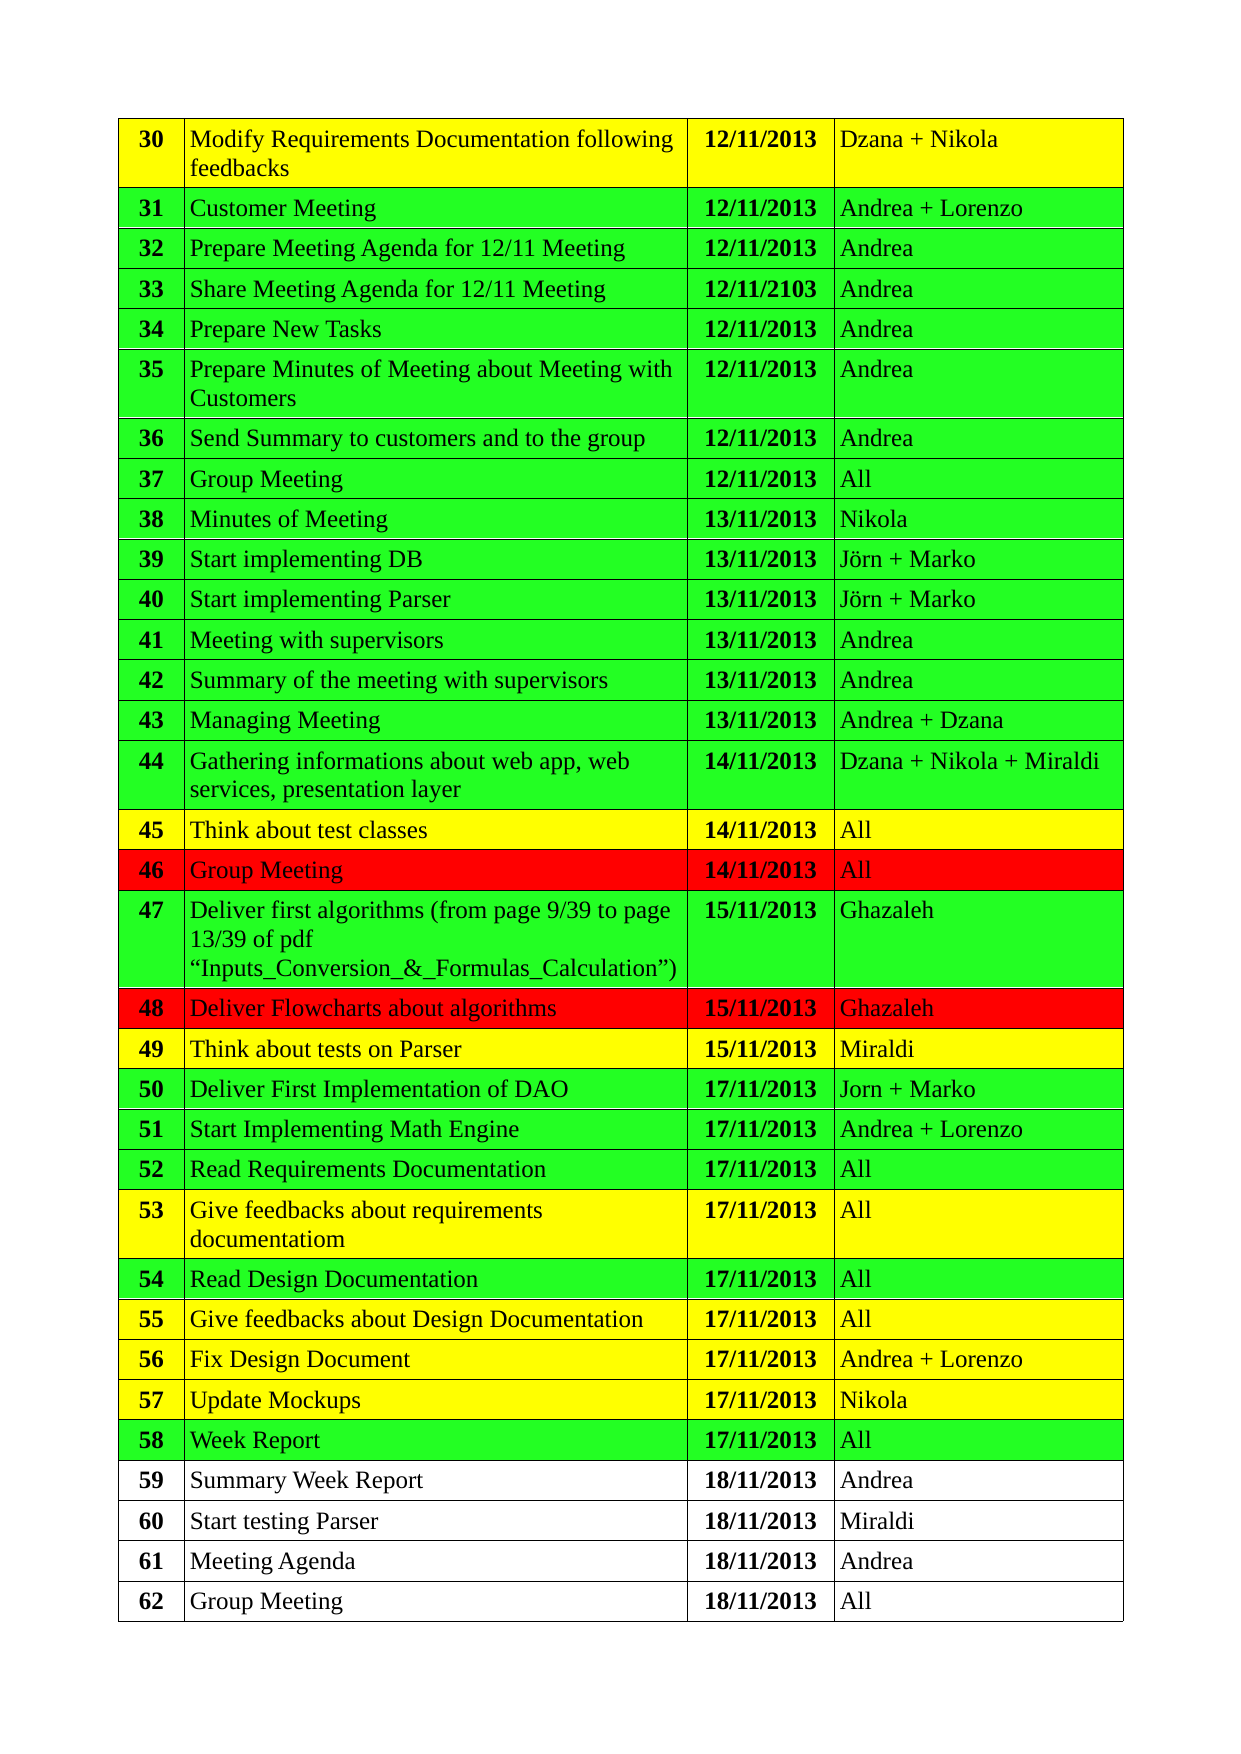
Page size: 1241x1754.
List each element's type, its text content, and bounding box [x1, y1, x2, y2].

table_cell 12/11/2013 [688, 229, 834, 268]
table_cell Update Mockups [185, 1380, 687, 1419]
table_cell Start implementing Parser [185, 580, 687, 619]
table_cell 13/11/2013 [688, 660, 834, 700]
table_cell 39 [119, 540, 184, 579]
table_cell Send Summary to customers and to the group [185, 419, 687, 458]
table_cell 17/11/2013 [688, 1420, 834, 1460]
table_cell 42 [119, 660, 184, 700]
table_cell 62 [119, 1582, 184, 1621]
table_cell Andrea + Lorenzo [835, 188, 1123, 227]
table_cell Gathering informations about web app, web services, presentation layer [185, 741, 687, 809]
table_cell Give feedbacks about requirements documentatiom [185, 1190, 687, 1258]
table_cell Start Implementing Math Engine [185, 1110, 687, 1149]
table_cell All [835, 459, 1123, 498]
table_cell Prepare Meeting Agenda for 12/11 Meeting [185, 229, 687, 268]
table_cell 30 [119, 119, 184, 187]
table_cell 13/11/2013 [688, 701, 834, 740]
table_cell Summary Week Report [185, 1461, 687, 1500]
table_cell 15/11/2013 [688, 891, 834, 987]
table_cell 18/11/2013 [688, 1461, 834, 1500]
table_cell Deliver first algorithms (from page 9/39 to page 13/39 of pdf “Inputs_Conversion_&_Formulas_Calculation”) [185, 891, 687, 987]
table_cell Give feedbacks about Design Documentation [185, 1300, 687, 1339]
table_cell 18/11/2013 [688, 1582, 834, 1621]
table_cell Share Meeting Agenda for 12/11 Meeting [185, 269, 687, 308]
table_cell All [835, 1420, 1123, 1460]
table_cell 12/11/2013 [688, 309, 834, 348]
table_cell Read Design Documentation [185, 1259, 687, 1298]
table_cell Summary of the meeting with supervisors [185, 660, 687, 700]
table_cell Andrea [835, 660, 1123, 700]
table_cell Nikola [835, 1380, 1123, 1419]
table_cell 58 [119, 1420, 184, 1460]
table_cell Start implementing DB [185, 540, 687, 579]
table_cell All [835, 1300, 1123, 1339]
table_cell 17/11/2013 [688, 1340, 834, 1379]
table_cell 35 [119, 350, 184, 417]
table_cell 18/11/2013 [688, 1501, 834, 1540]
table_cell 59 [119, 1461, 184, 1500]
table_cell Andrea + Lorenzo [835, 1110, 1123, 1149]
table_cell Andrea [835, 269, 1123, 308]
table_cell 15/11/2013 [688, 1029, 834, 1068]
table_cell All [835, 1259, 1123, 1298]
table_cell 17/11/2013 [688, 1259, 834, 1298]
table_cell Ghazaleh [835, 891, 1123, 987]
table_cell 57 [119, 1380, 184, 1419]
table_cell 55 [119, 1300, 184, 1339]
table_cell 12/11/2013 [688, 419, 834, 458]
table_cell 31 [119, 188, 184, 227]
table_cell 14/11/2013 [688, 810, 834, 849]
table_cell Dzana + Nikola [835, 119, 1123, 187]
table_cell Group Meeting [185, 459, 687, 498]
table_cell 52 [119, 1150, 184, 1189]
table_cell Fix Design Document [185, 1340, 687, 1379]
table_cell Andrea [835, 309, 1123, 348]
table_cell Prepare New Tasks [185, 309, 687, 348]
table_cell 13/11/2013 [688, 580, 834, 619]
table_cell 12/11/2013 [688, 119, 834, 187]
table_cell 17/11/2013 [688, 1380, 834, 1419]
table_cell 37 [119, 459, 184, 498]
table_cell 34 [119, 309, 184, 348]
table_cell 50 [119, 1069, 184, 1108]
table_cell Miraldi [835, 1029, 1123, 1068]
table_cell Think about test classes [185, 810, 687, 849]
table_cell Jörn + Marko [835, 540, 1123, 579]
table_cell 40 [119, 580, 184, 619]
table_cell 56 [119, 1340, 184, 1379]
table_cell 17/11/2013 [688, 1069, 834, 1108]
table_cell 17/11/2013 [688, 1150, 834, 1189]
table_cell 46 [119, 850, 184, 890]
table_cell 61 [119, 1541, 184, 1581]
table_cell All [835, 1150, 1123, 1189]
table_cell 51 [119, 1110, 184, 1149]
table_cell Jorn + Marko [835, 1069, 1123, 1108]
table_cell All [835, 810, 1123, 849]
table_cell 13/11/2013 [688, 499, 834, 538]
table_cell 60 [119, 1501, 184, 1540]
table_cell 13/11/2013 [688, 540, 834, 579]
table_cell Managing Meeting [185, 701, 687, 740]
table_cell Modify Requirements Documentation following feedbacks [185, 119, 687, 187]
table_cell 47 [119, 891, 184, 987]
table_cell Start testing Parser [185, 1501, 687, 1540]
table_cell Meeting Agenda [185, 1541, 687, 1581]
table_cell 48 [119, 989, 184, 1028]
table_cell 14/11/2013 [688, 850, 834, 890]
table_cell 45 [119, 810, 184, 849]
table_cell 49 [119, 1029, 184, 1068]
table_cell 12/11/2013 [688, 459, 834, 498]
table_cell Nikola [835, 499, 1123, 538]
table_cell Andrea [835, 1461, 1123, 1500]
table_cell 38 [119, 499, 184, 538]
table_cell 18/11/2013 [688, 1541, 834, 1581]
table_cell Group Meeting [185, 1582, 687, 1621]
table_cell Customer Meeting [185, 188, 687, 227]
table_cell Andrea + Lorenzo [835, 1340, 1123, 1379]
table_cell Ghazaleh [835, 989, 1123, 1028]
table_cell Meeting with supervisors [185, 620, 687, 659]
table_cell 17/11/2013 [688, 1190, 834, 1258]
table_cell 54 [119, 1259, 184, 1298]
table_cell Think about tests on Parser [185, 1029, 687, 1068]
table_cell Minutes of Meeting [185, 499, 687, 538]
table_cell Dzana + Nikola + Miraldi [835, 741, 1123, 809]
table_cell 13/11/2013 [688, 620, 834, 659]
table_cell All [835, 1190, 1123, 1258]
table_cell Miraldi [835, 1501, 1123, 1540]
table_cell 12/11/2013 [688, 350, 834, 417]
table_cell Prepare Minutes of Meeting about Meeting with Customers [185, 350, 687, 417]
table_cell 12/11/2013 [688, 188, 834, 227]
table_cell 15/11/2013 [688, 989, 834, 1028]
table_cell 32 [119, 229, 184, 268]
table_cell Jörn + Marko [835, 580, 1123, 619]
table_cell Read Requirements Documentation [185, 1150, 687, 1189]
table_cell 17/11/2013 [688, 1300, 834, 1339]
table_cell Andrea [835, 620, 1123, 659]
table_cell Andrea [835, 350, 1123, 417]
table_cell Andrea + Dzana [835, 701, 1123, 740]
table_cell Andrea [835, 419, 1123, 458]
table_cell 33 [119, 269, 184, 308]
table_cell 14/11/2013 [688, 741, 834, 809]
table_cell 44 [119, 741, 184, 809]
table_cell All [835, 1582, 1123, 1621]
table_cell 17/11/2013 [688, 1110, 834, 1149]
table_cell Group Meeting [185, 850, 687, 890]
table_cell Andrea [835, 1541, 1123, 1581]
table_cell 43 [119, 701, 184, 740]
table_cell Andrea [835, 229, 1123, 268]
table_cell 12/11/2103 [688, 269, 834, 308]
table_cell 53 [119, 1190, 184, 1258]
table_cell Week Report [185, 1420, 687, 1460]
table_cell All [835, 850, 1123, 890]
table_cell 36 [119, 419, 184, 458]
table_cell Deliver Flowcharts about algorithms [185, 989, 687, 1028]
table_cell Deliver First Implementation of DAO [185, 1069, 687, 1108]
table_cell 41 [119, 620, 184, 659]
